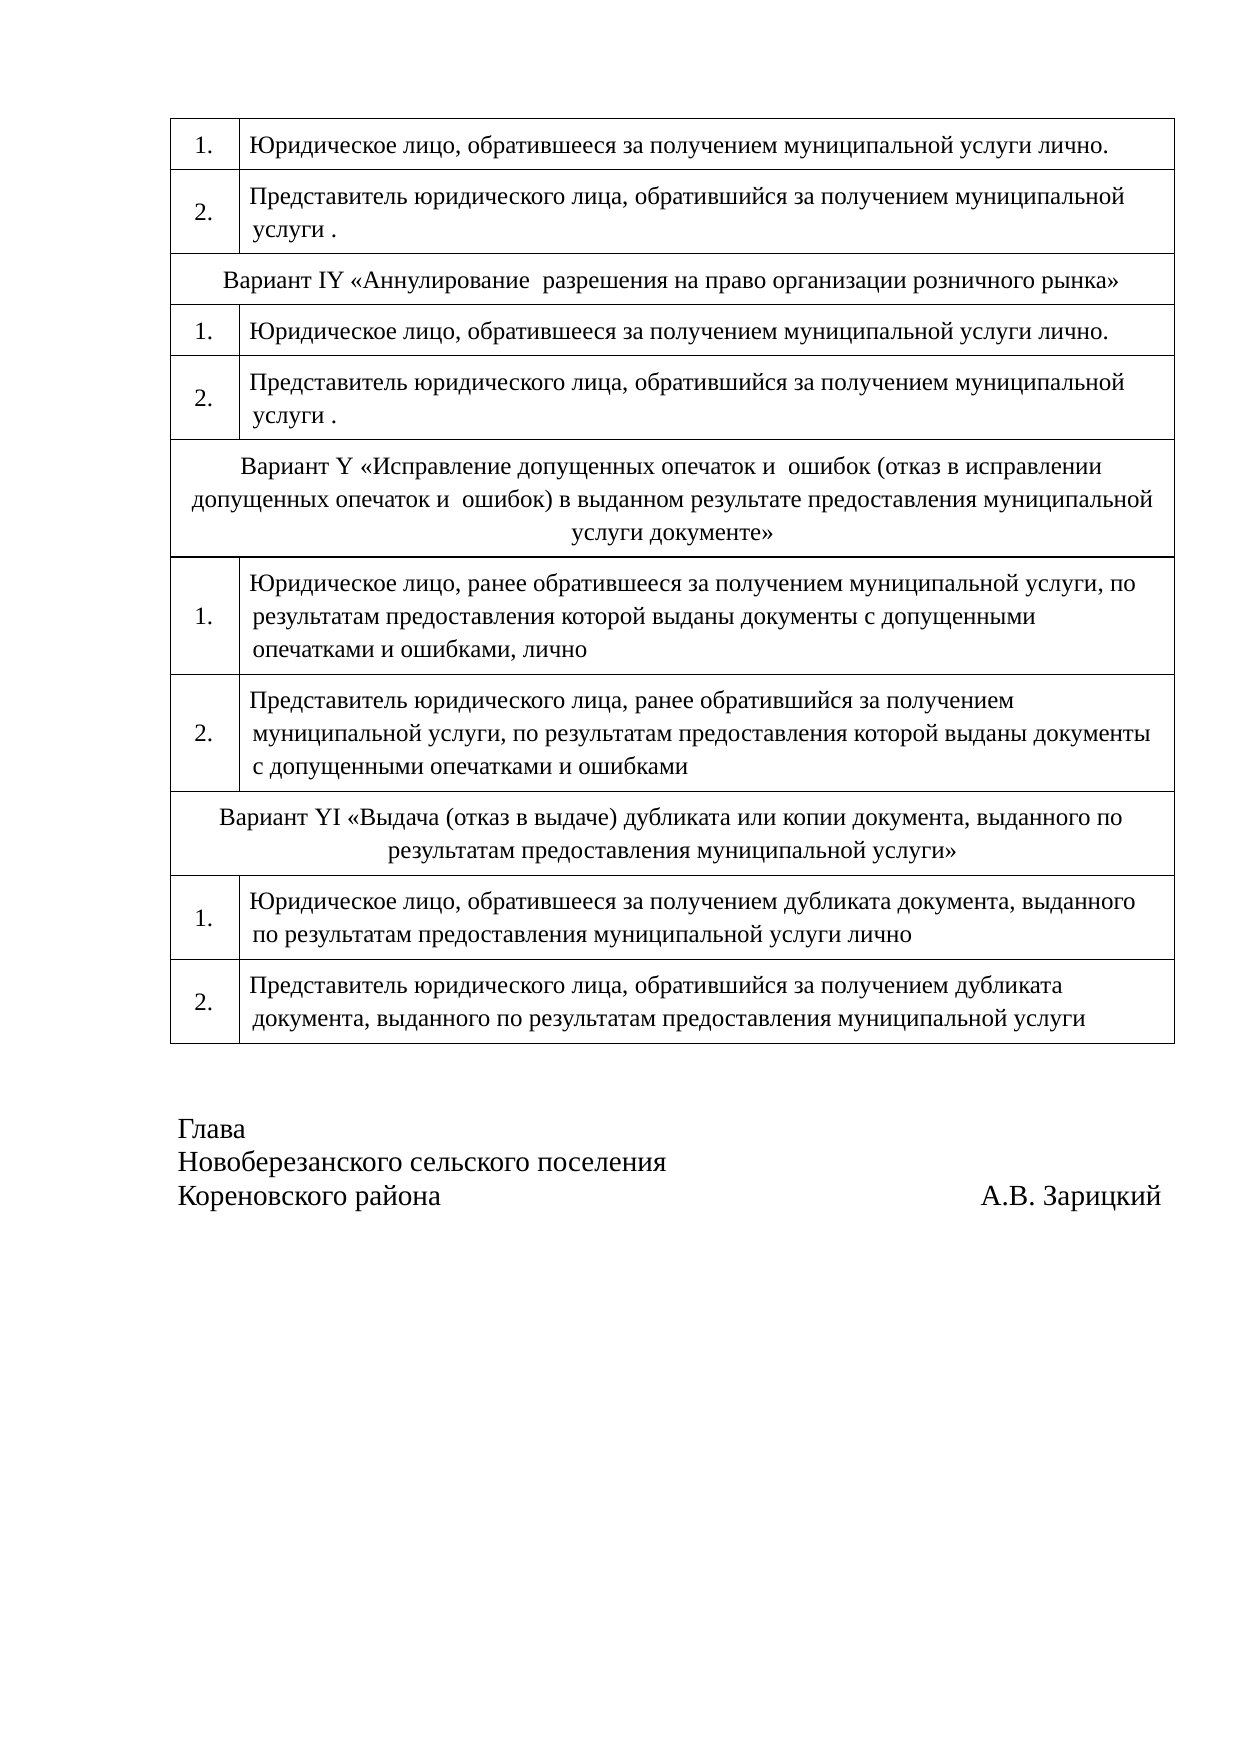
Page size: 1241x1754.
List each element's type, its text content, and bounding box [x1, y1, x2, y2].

table_cell Вариант YI «Выдача (отказ в выдаче) дубликата или копии документа, выданного по результатам предоставления муниципальной услуги» [171, 792, 1174, 875]
table_cell Юридическое лицо, обратившееся за получением дубликата документа, выданного по результатам предоставления муниципальной услуги лично [240, 876, 1174, 959]
table_cell Вариант Y «Исправление допущенных опечаток и ошибок (отказ в исправлении допущенных опечаток и ошибок) в выданном результате предоставления муниципальной услуги документе» [171, 440, 1174, 556]
table_cell Юридическое лицо, ранее обратившееся за получением муниципальной услуги, по результатам предоставления которой выданы документы с допущенными опечатками и ошибками, лично [240, 558, 1174, 673]
table_cell 1. [171, 558, 239, 673]
table_cell Представитель юридического лица, обратившийся за получением муниципальной услуги . [240, 170, 1174, 253]
table_cell 2. [171, 675, 239, 791]
table_cell Юридическое лицо, обратившееся за получением муниципальной услуги лично. [240, 119, 1174, 169]
table_cell Представитель юридического лица, обратившийся за получением муниципальной услуги . [240, 356, 1174, 439]
table_cell 1. [171, 305, 239, 355]
table_cell Юридическое лицо, обратившееся за получением муниципальной услуги лично. [240, 305, 1174, 355]
table_cell Представитель юридического лица, обратившийся за получением дубликата документа, выданного по результатам предоставления муниципальной услуги [240, 960, 1174, 1043]
table_cell 2. [171, 356, 239, 439]
table_cell Представитель юридического лица, ранее обратившийся за получением муниципальной услуги, по результатам предоставления которой выданы документы с допущенными опечатками и ошибками [240, 675, 1174, 791]
table_cell 1. [171, 876, 239, 959]
table_cell 1. [171, 119, 239, 169]
table_cell Вариант IY «Аннулирование разрешения на право организации розничного рынка» [171, 254, 1174, 304]
text Глава [177, 1111, 1181, 1144]
table_cell 2. [171, 170, 239, 253]
text Новоберезанского сельского поселения [177, 1144, 1181, 1178]
table_cell 2. [171, 960, 239, 1043]
text Кореновского района А.В. Зарицкий [177, 1178, 1181, 1212]
